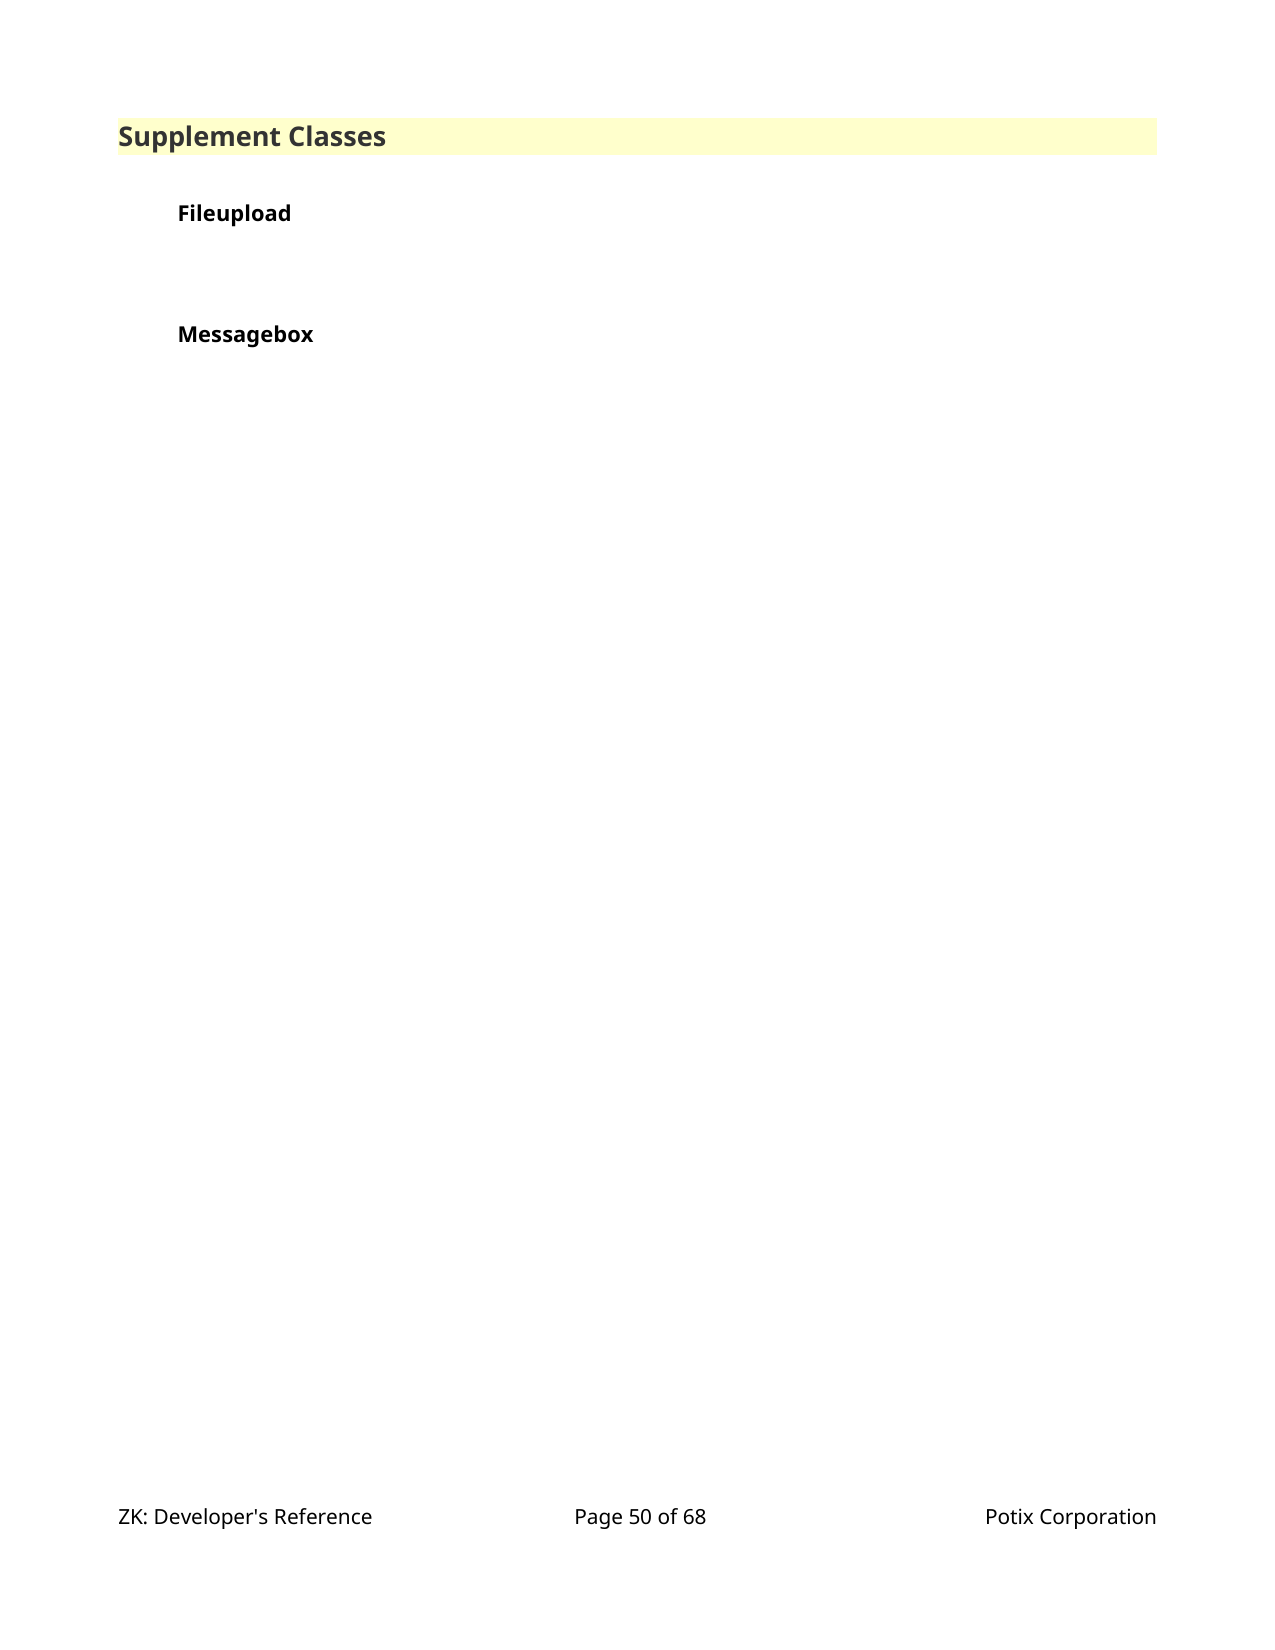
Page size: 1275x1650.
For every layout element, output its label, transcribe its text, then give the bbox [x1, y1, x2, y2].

subtitle Fileupload [177, 197, 1157, 227]
subtitle Messagebox [177, 319, 1157, 349]
subtitle Supplement Classes [118, 118, 1157, 155]
